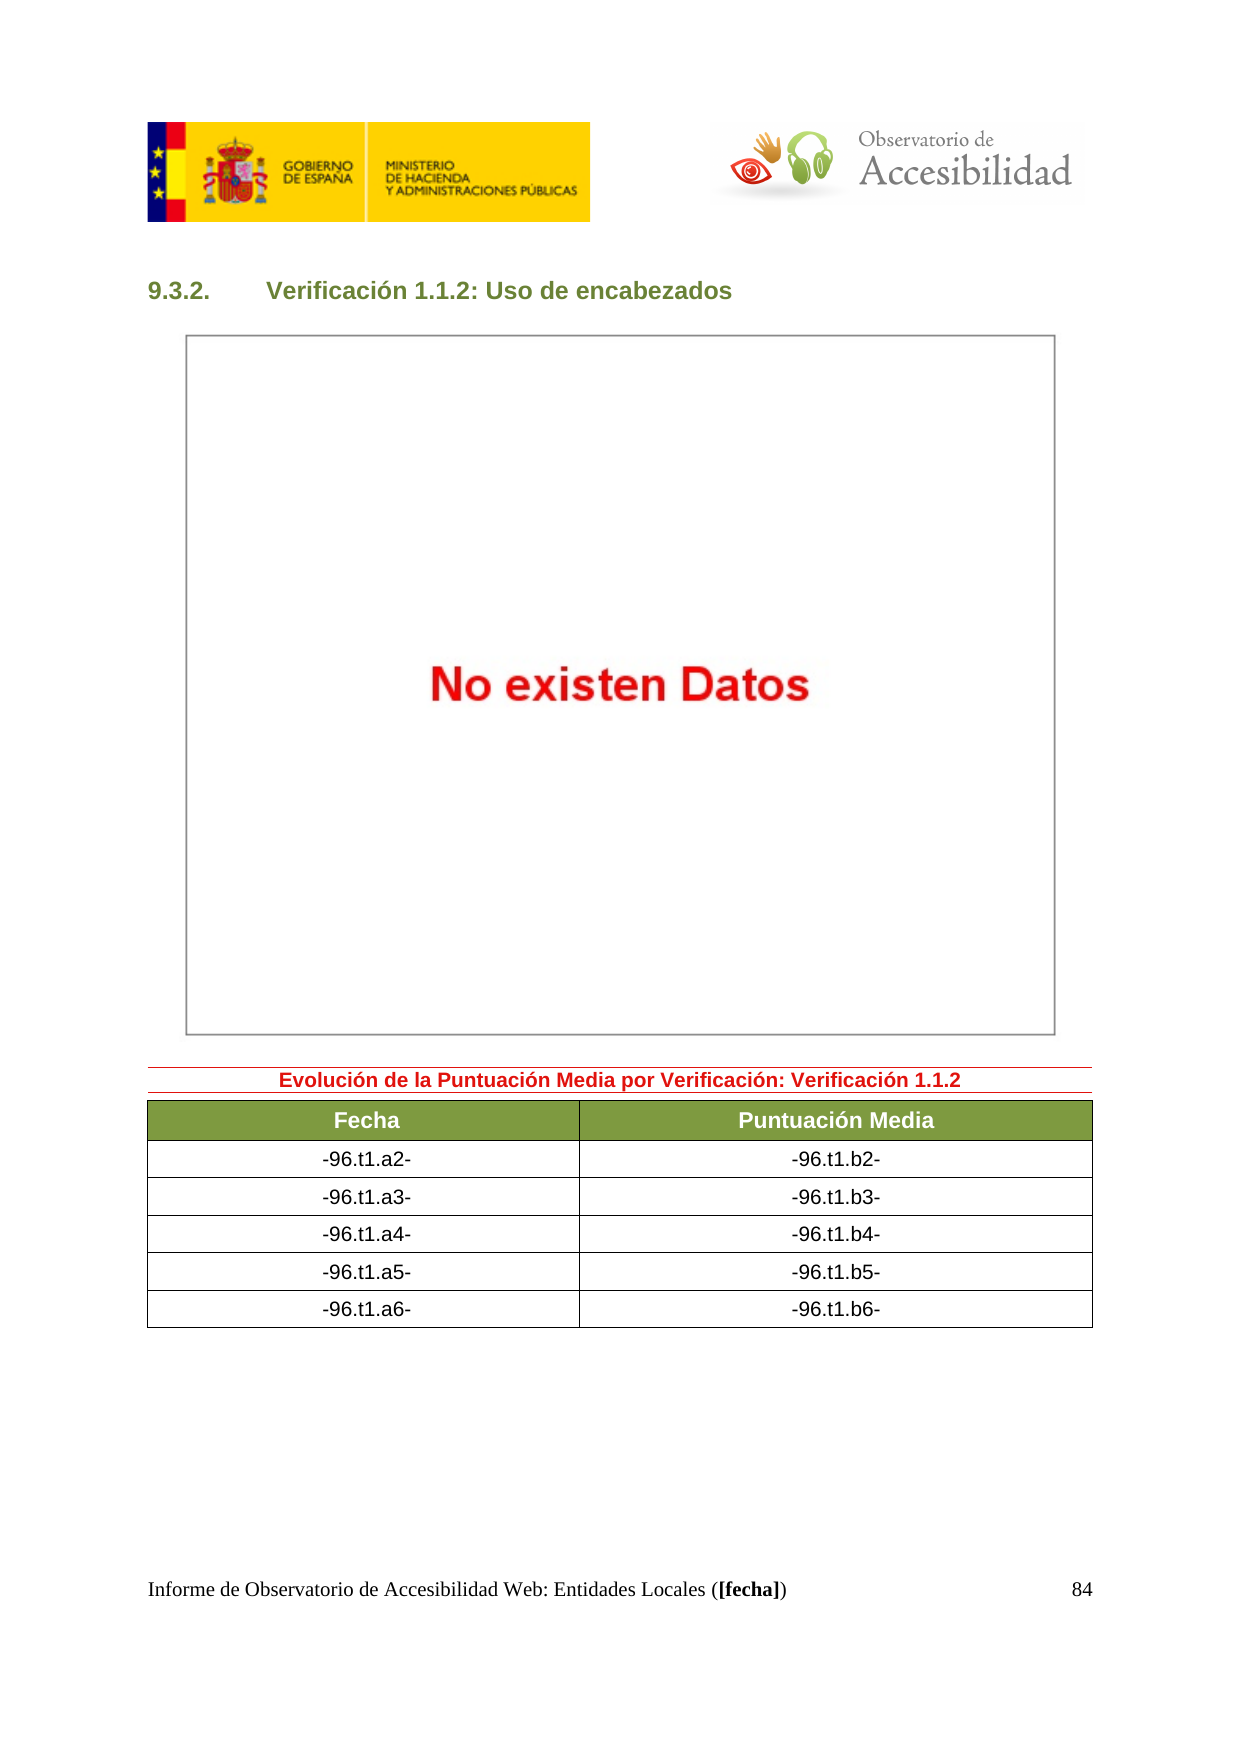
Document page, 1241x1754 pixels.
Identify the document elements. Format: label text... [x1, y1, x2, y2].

table_cell -96.t1.a6- [148, 1291, 579, 1327]
list Verificación 1.1.2: Uso de encabezados [148, 276, 1092, 304]
text Evolución de la Puntuación Media por Verificación: Verificación 1.1.2 [148, 1068, 1092, 1092]
table_header Puntuación Media [580, 1101, 1092, 1140]
table_cell -96.t1.a4- [148, 1216, 579, 1252]
table_cell -96.t1.a5- [148, 1253, 579, 1290]
picture [178, 332, 1062, 1042]
table_cell -96.t1.b4- [580, 1216, 1092, 1252]
table_cell -96.t1.a2- [148, 1141, 579, 1177]
table_header Fecha [148, 1101, 579, 1140]
table_cell -96.t1.a3- [148, 1178, 579, 1215]
picture [710, 122, 1086, 205]
table_cell -96.t1.b2- [580, 1141, 1092, 1177]
table_cell -96.t1.b3- [580, 1178, 1092, 1215]
picture [147, 122, 591, 222]
table_cell -96.t1.b5- [580, 1253, 1092, 1290]
table_cell -96.t1.b6- [580, 1291, 1092, 1327]
